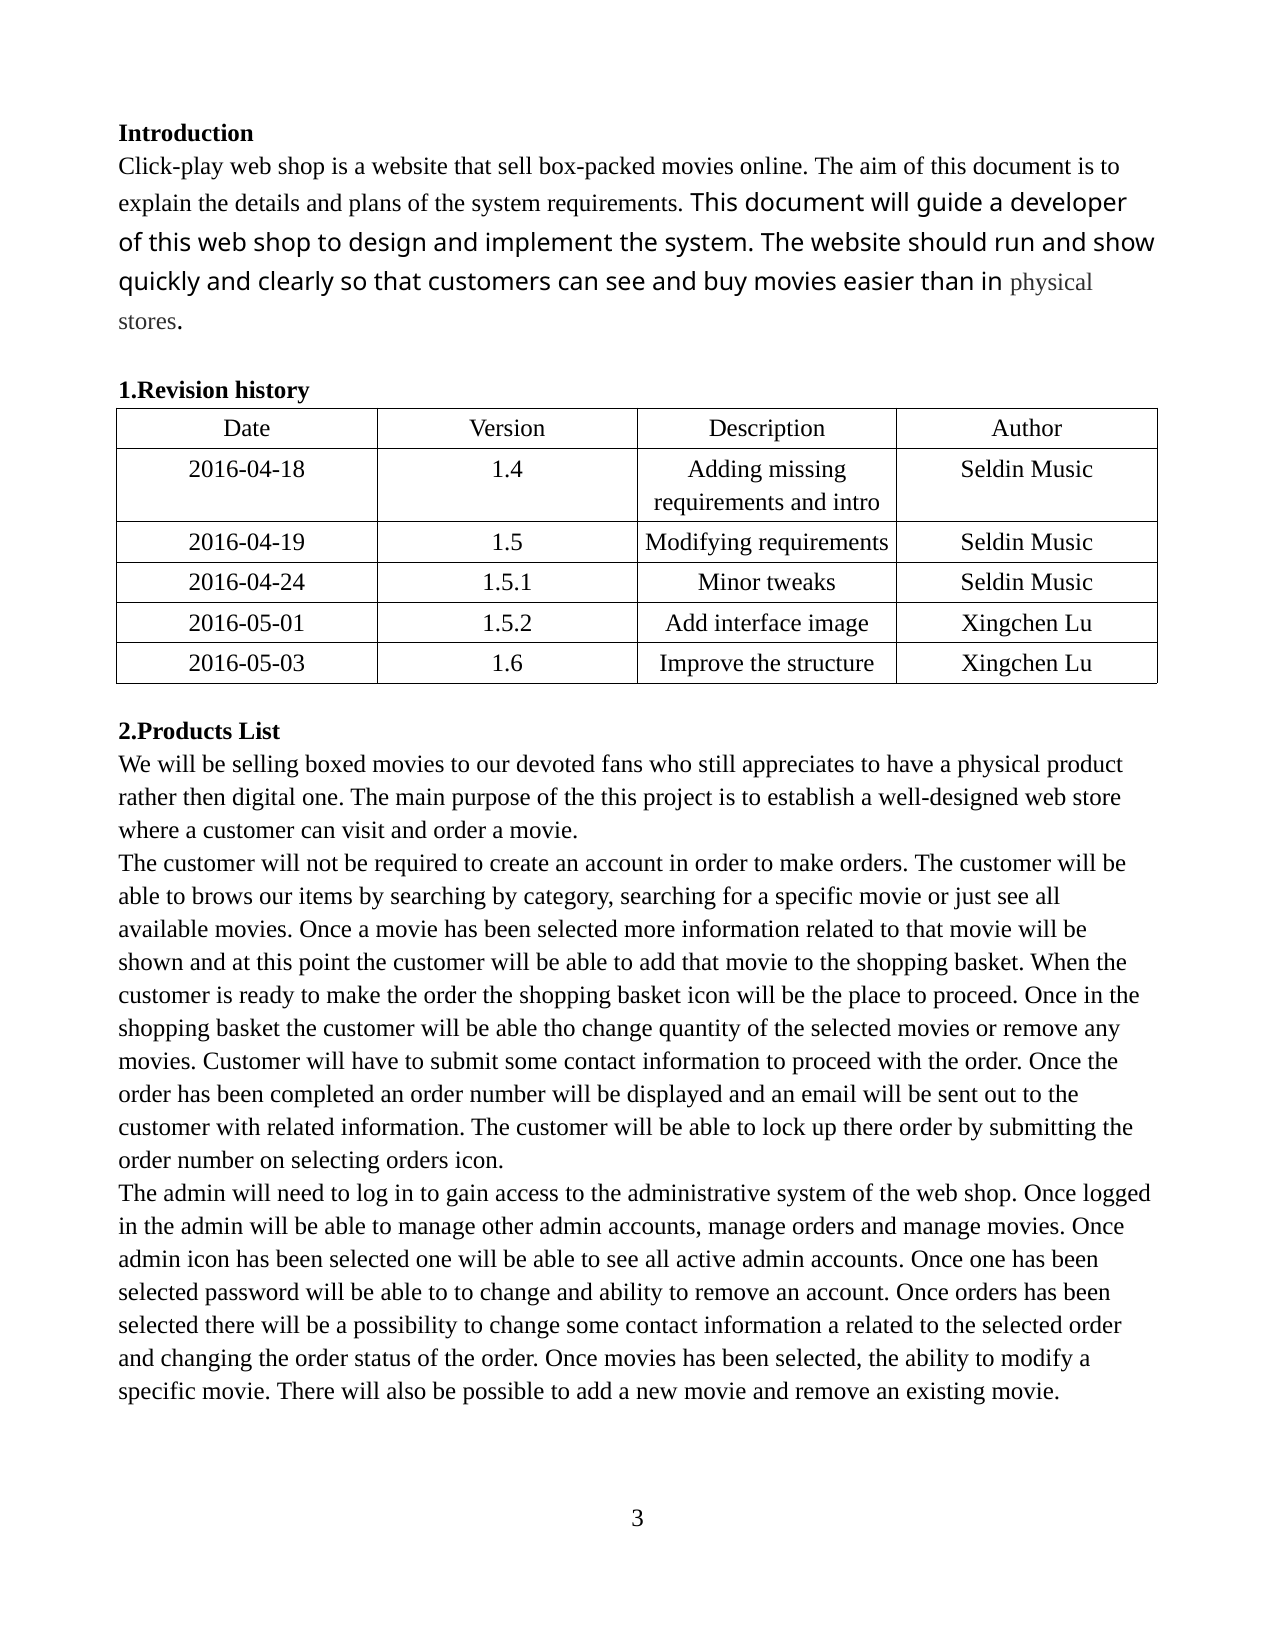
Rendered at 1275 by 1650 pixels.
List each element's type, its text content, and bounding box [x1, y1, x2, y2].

text Click-play web shop is a website that sell box-packed movies online. The aim of this document is to explain the details and plans of the system requirements. This document will guide a developer of this web shop to design and implement the system. The website should run and show quickly and clearly so that customers can see and buy movies easier than in physical stores. [118, 151, 1157, 337]
text 1.Revision history [118, 375, 1157, 403]
table_cell 1.5.2 [378, 603, 637, 642]
text Introduction [118, 118, 1157, 147]
table_cell 2016-04-19 [117, 522, 377, 562]
table_cell 2016-05-03 [117, 643, 377, 683]
table_header Date [117, 409, 377, 448]
table_cell Seldin Music [897, 563, 1157, 602]
table_cell Adding missing requirements and intro [638, 449, 896, 521]
text The admin will need to log in to gain access to the administrative system of the web shop. Once logged in the admin will be able to manage other admin accounts, manage orders and manage movies. Once admin icon has been selected one will be able to see all active admin accounts. Once one has been selected password will be able to to change and ability to remove an account. Once orders has been selected there will be a possibility to change some contact information a related to the selected order and changing the order status of the order. Once movies has been selected, the ability to modify a specific movie. There will also be possible to add a new movie and remove an existing movie. [118, 1178, 1157, 1405]
table_cell Modifying requirements [638, 522, 896, 562]
table_cell 2016-05-01 [117, 603, 377, 642]
table_cell Seldin Music [897, 449, 1157, 521]
table_cell Xingchen Lu [897, 643, 1157, 683]
table_cell 2016-04-24 [117, 563, 377, 602]
table_cell 1.5 [378, 522, 637, 562]
table_cell Improve the structure [638, 643, 896, 683]
table_cell Add interface image [638, 603, 896, 642]
text 2.Products List [118, 716, 1157, 744]
table_cell 1.4 [378, 449, 637, 521]
table_cell 2016-04-18 [117, 449, 377, 521]
table_header Version [378, 409, 637, 448]
table_cell 1.6 [378, 643, 637, 683]
table_cell 1.5.1 [378, 563, 637, 602]
table_header Author [897, 409, 1157, 448]
text The customer will not be required to create an account in order to make orders. The customer will be able to brows our items by searching by category, searching for a specific movie or just see all available movies. Once a movie has been selected more information related to that movie will be shown and at this point the customer will be able to add that movie to the shopping basket. When the customer is ready to make the order the shopping basket icon will be the place to proceed. Once in the shopping basket the customer will be able tho change quantity of the selected movies or remove any movies. Customer will have to submit some contact information to proceed with the order. Once the order has been completed an order number will be displayed and an email will be sent out to the customer with related information. The customer will be able to lock up there order by submitting the order number on selecting orders icon. [118, 848, 1157, 1174]
text We will be selling boxed movies to our devoted fans who still appreciates to have a physical product rather then digital one. The main purpose of the this project is to establish a well-designed web store where a customer can visit and order a movie. [118, 749, 1157, 843]
table_cell Xingchen Lu [897, 603, 1157, 642]
table_header Description [638, 409, 896, 448]
table_cell Seldin Music [897, 522, 1157, 562]
table_cell Minor tweaks [638, 563, 896, 602]
